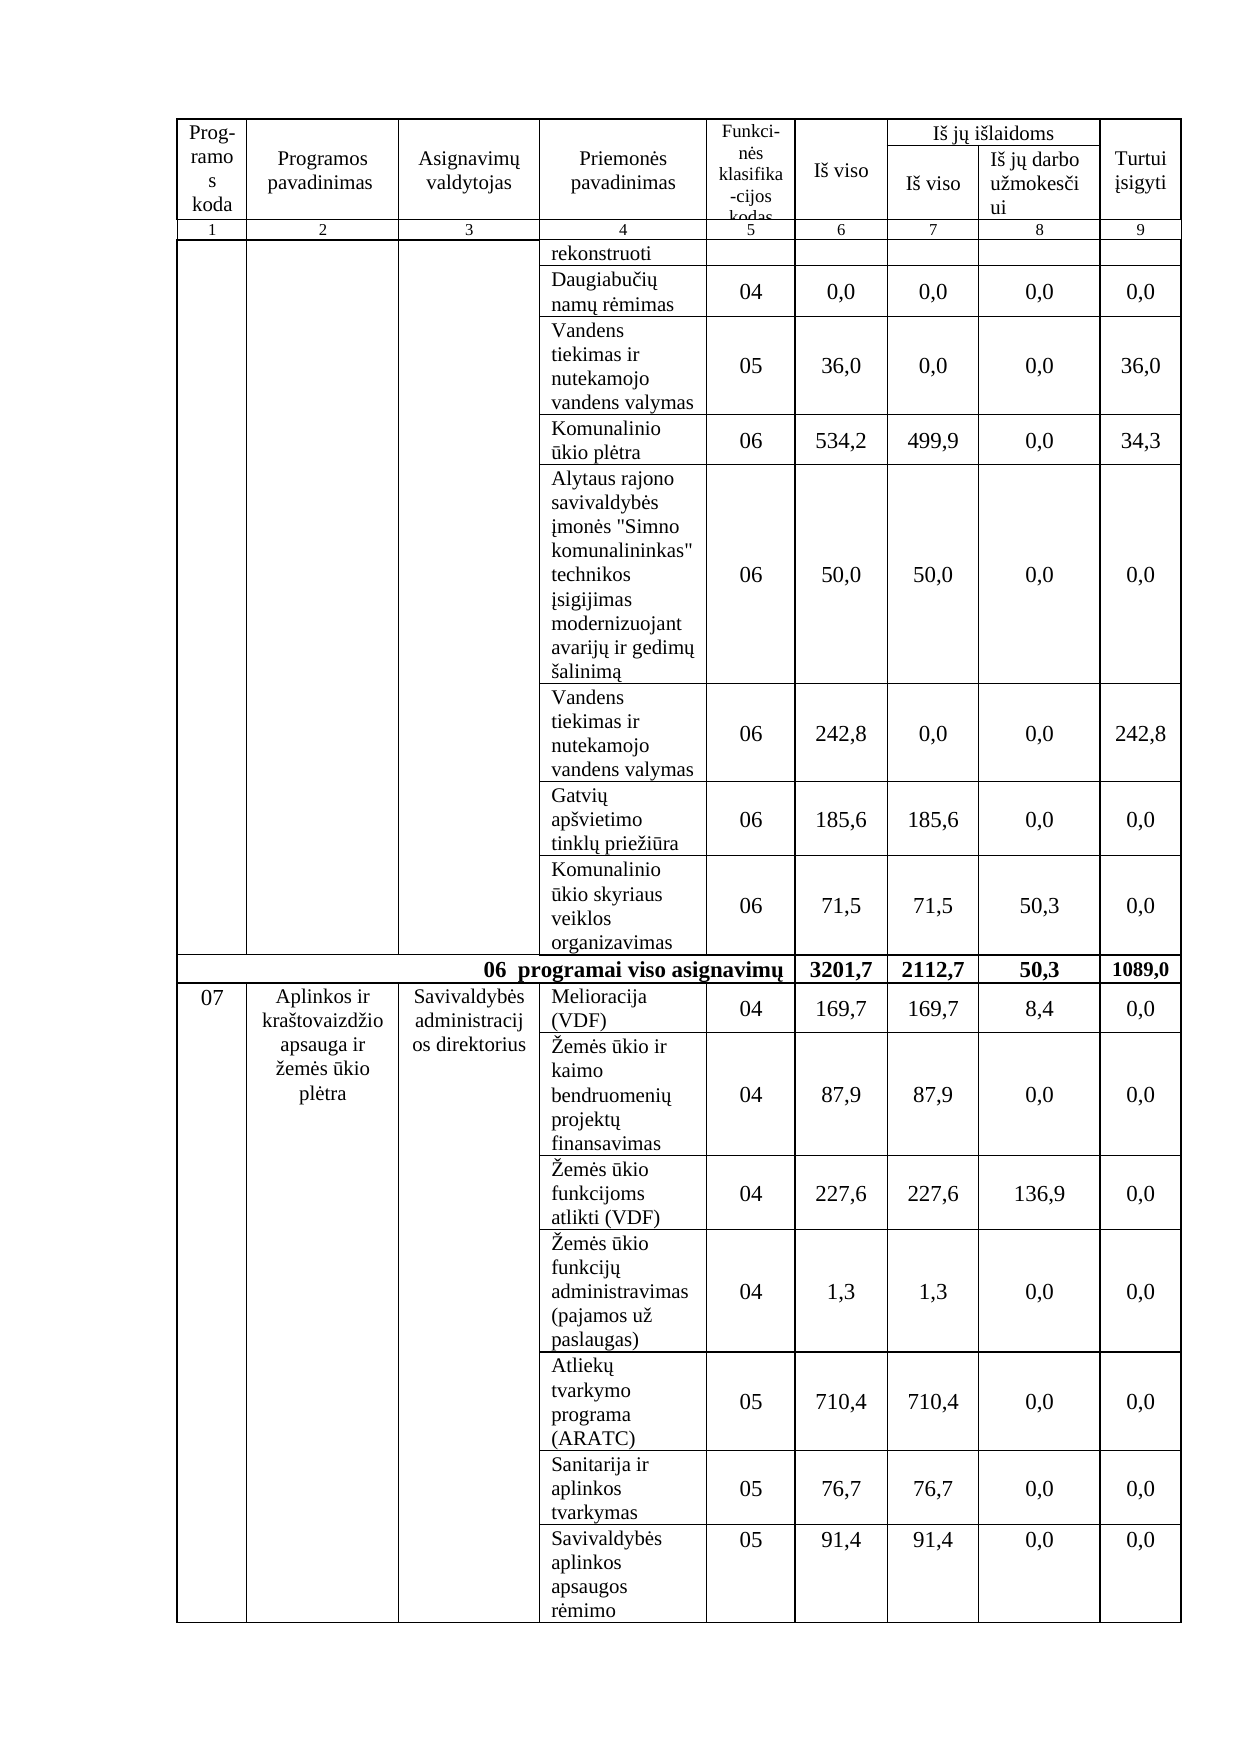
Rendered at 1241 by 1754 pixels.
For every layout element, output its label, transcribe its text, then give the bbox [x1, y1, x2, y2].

table_cell 710,4 [888, 1353, 978, 1450]
table_cell 2112,7 [888, 956, 978, 982]
table_cell 05 [707, 1451, 794, 1524]
table_cell 06 [707, 782, 794, 855]
table_cell 50,3 [979, 956, 1099, 982]
table_cell 0,0 [888, 317, 978, 414]
table_cell 04 [707, 1230, 794, 1351]
table_cell 0,0 [979, 1353, 1099, 1450]
table_cell 5 [707, 220, 794, 239]
table_cell 0,0 [979, 1525, 1099, 1622]
table_cell 0,0 [979, 1033, 1099, 1155]
table_cell [399, 241, 539, 954]
table_cell 0,0 [1101, 1156, 1180, 1229]
table_cell 0,0 [979, 684, 1099, 781]
table_cell Aplinkos ir kraštovaizdžio apsauga ir žemės ūkio plėtra [247, 984, 398, 1622]
table_cell 227,6 [888, 1156, 978, 1229]
table_cell 76,7 [796, 1451, 887, 1524]
table_cell 0,0 [1101, 465, 1180, 683]
table_cell 2 [247, 220, 398, 239]
table_cell 534,2 [796, 415, 887, 464]
table_cell 36,0 [1101, 317, 1180, 414]
table_cell [796, 240, 887, 265]
table_cell [178, 241, 246, 954]
table_cell 185,6 [888, 782, 978, 855]
table_cell 0,0 [979, 782, 1099, 855]
table_cell 34,3 [1101, 415, 1180, 464]
table_cell 136,9 [979, 1156, 1099, 1229]
table_cell Vandens tiekimas ir nutekamojo vandens valymas [540, 317, 706, 414]
table_header Priemonės pavadinimas [540, 120, 706, 219]
table_cell 1 [178, 220, 246, 239]
table_cell 0,0 [1101, 1525, 1180, 1622]
table_cell Iš jų darbo užmokesčiui [979, 146, 1099, 219]
table_cell 0,0 [796, 266, 887, 316]
table_cell 50,0 [796, 465, 887, 683]
table_cell 227,6 [796, 1156, 887, 1229]
table_cell Žemės ūkio funkcijų administravimas (pajamos už paslaugas) [540, 1230, 706, 1351]
table_cell [247, 241, 398, 954]
table_cell 76,7 [888, 1451, 978, 1524]
table_cell 06 [707, 684, 794, 781]
table_cell 185,6 [796, 782, 887, 855]
table_cell 0,0 [1101, 856, 1180, 954]
table_cell [1101, 240, 1180, 265]
table_cell 04 [707, 1033, 794, 1155]
table_cell 04 [707, 266, 794, 316]
table_cell 0,0 [979, 317, 1099, 414]
table_cell 3 [399, 220, 539, 239]
table_cell 05 [707, 317, 794, 414]
table_cell 0,0 [979, 1230, 1099, 1351]
table_cell Vandens tiekimas ir nutekamojo vandens valymas [540, 684, 706, 781]
table_cell Daugiabučių namų rėmimas [540, 266, 706, 316]
table_cell 06 [707, 465, 794, 683]
table_cell 1089,0 [1101, 956, 1180, 982]
table_cell 0,0 [1101, 1353, 1180, 1450]
table_cell 9 [1101, 220, 1181, 239]
table_header Iš jų išlaidoms [888, 120, 1099, 145]
table_cell 0,0 [1101, 1033, 1180, 1155]
table_cell 3201,7 [796, 956, 887, 982]
table_cell Gatvių apšvietimo tinklų priežiūra [540, 782, 706, 855]
table_cell 50,0 [888, 465, 978, 683]
table_cell 04 [707, 1156, 794, 1229]
table_cell 242,8 [1101, 684, 1180, 781]
table_cell 36,0 [796, 317, 887, 414]
table_cell 0,0 [979, 465, 1099, 683]
table_cell Žemės ūkio funkcijoms atlikti (VDF) [540, 1156, 706, 1229]
table_cell 71,5 [888, 856, 978, 954]
table_cell Sanitarija ir aplinkos tvarkymas [540, 1451, 706, 1524]
table_cell Žemės ūkio ir kaimo bendruomenių projektų finansavimas [540, 1033, 706, 1155]
table_cell 05 [707, 1353, 794, 1450]
table_cell 06 [707, 856, 794, 954]
table_cell 0,0 [888, 266, 978, 316]
table_header Iš viso [796, 120, 887, 219]
table_cell 87,9 [888, 1033, 978, 1155]
table_cell Savivaldybės administracijos direktorius [399, 984, 539, 1622]
table_header Asignavimų valdytojas [399, 120, 539, 219]
table_cell 0,0 [1101, 1230, 1180, 1351]
table_cell 0,0 [1101, 1451, 1180, 1524]
table_cell Iš viso [888, 146, 978, 219]
table_cell 0,0 [1101, 984, 1180, 1032]
table_cell 1,3 [796, 1230, 887, 1351]
table_cell rekonstruoti [540, 240, 706, 265]
table_cell [888, 240, 978, 265]
table_cell 50,3 [979, 856, 1099, 954]
table_cell Atliekų tvarkymo programa (ARATC) [540, 1353, 706, 1450]
table_header Turtui įsigyti [1101, 120, 1180, 219]
table_cell Komunalinio ūkio skyriaus veiklos organizavimas [540, 856, 706, 954]
table_cell 04 [707, 984, 794, 1032]
table_cell 499,9 [888, 415, 978, 464]
table_header Programos pavadinimas [247, 120, 398, 219]
table_cell 91,4 [796, 1525, 887, 1622]
table_cell 710,4 [796, 1353, 887, 1450]
table_cell Melioracija (VDF) [540, 984, 706, 1032]
table_cell [707, 240, 794, 265]
table_cell 1,3 [888, 1230, 978, 1351]
table_cell 6 [796, 220, 887, 239]
table_cell 06 programai viso asignavimų [178, 955, 794, 982]
table_cell Komunalinio ūkio plėtra [540, 415, 706, 464]
table_cell [979, 240, 1099, 265]
table_cell 4 [540, 220, 706, 239]
table_cell 169,7 [796, 984, 887, 1032]
table_cell 91,4 [888, 1525, 978, 1622]
table_cell 169,7 [888, 984, 978, 1032]
table_cell 0,0 [888, 684, 978, 781]
table_cell 0,0 [979, 266, 1099, 316]
table_header Funkci-nės klasifika-cijos kodas [707, 120, 794, 219]
table_cell Alytaus rajono savivaldybės įmonės "Simno komunalininkas" technikos įsigijimas modernizuojant avarijų ir gedimų šalinimą [540, 465, 706, 683]
table_cell 7 [888, 220, 978, 239]
table_cell 06 [707, 415, 794, 464]
table_cell 71,5 [796, 856, 887, 954]
table_cell 07 [178, 984, 246, 1622]
table_header Prog-ramos kodas [178, 120, 246, 219]
table_cell 0,0 [979, 415, 1099, 464]
table_cell 87,9 [796, 1033, 887, 1155]
table_cell 8 [979, 220, 1099, 239]
table_cell 0,0 [979, 1451, 1099, 1524]
table_cell 8,4 [979, 984, 1099, 1032]
table_cell 05 [707, 1525, 794, 1622]
table_cell 242,8 [796, 684, 887, 781]
table_cell 0,0 [1101, 782, 1180, 855]
table_cell Savivaldybės aplinkos apsaugos rėmimo [540, 1525, 706, 1622]
table_cell 0,0 [1101, 266, 1180, 316]
